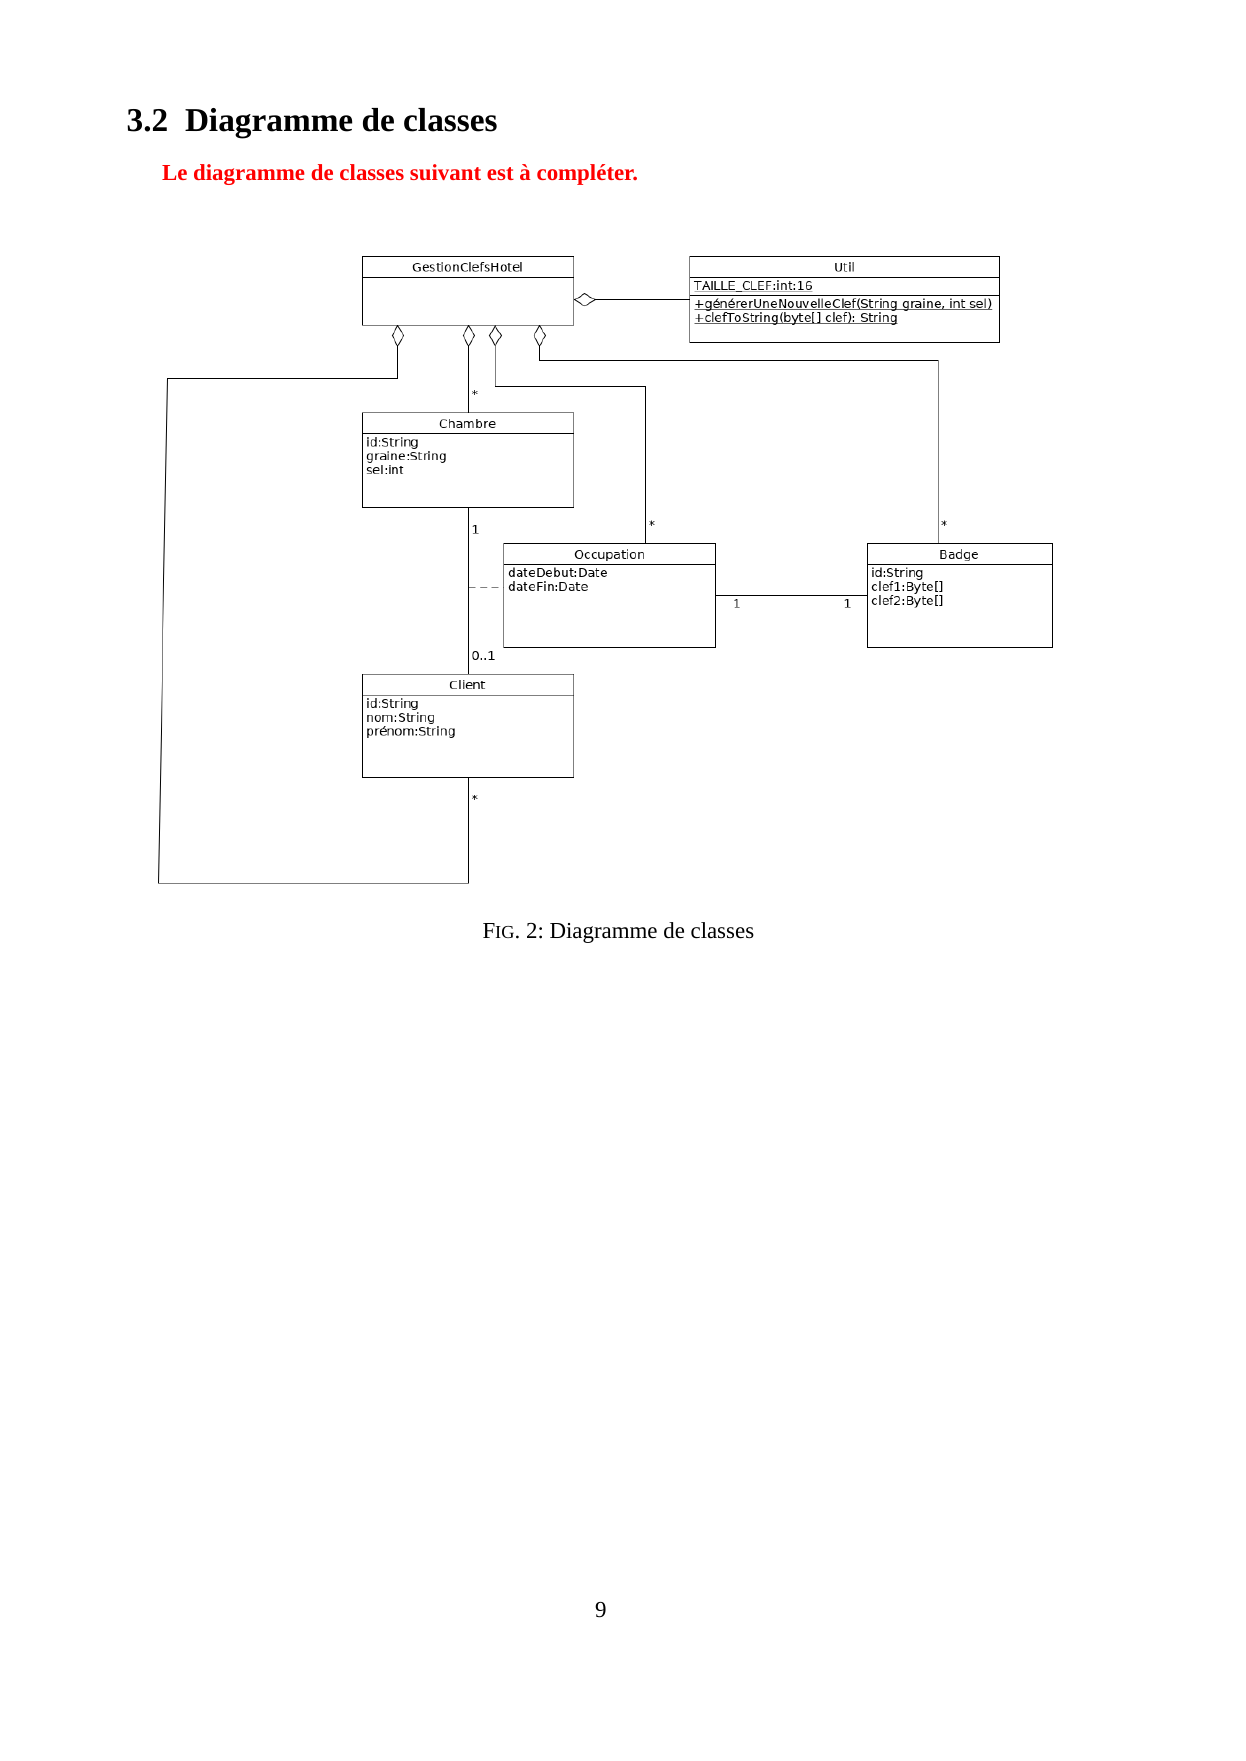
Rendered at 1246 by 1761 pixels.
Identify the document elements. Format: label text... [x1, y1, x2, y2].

text Le diagramme de classes suivant est à compléter. [126, 159, 1075, 186]
picture [131, 238, 1070, 917]
subtitle 3.2 Diagramme de classes [126, 100, 1075, 138]
text Fig. 2: Diagramme de classes [126, 917, 1075, 943]
